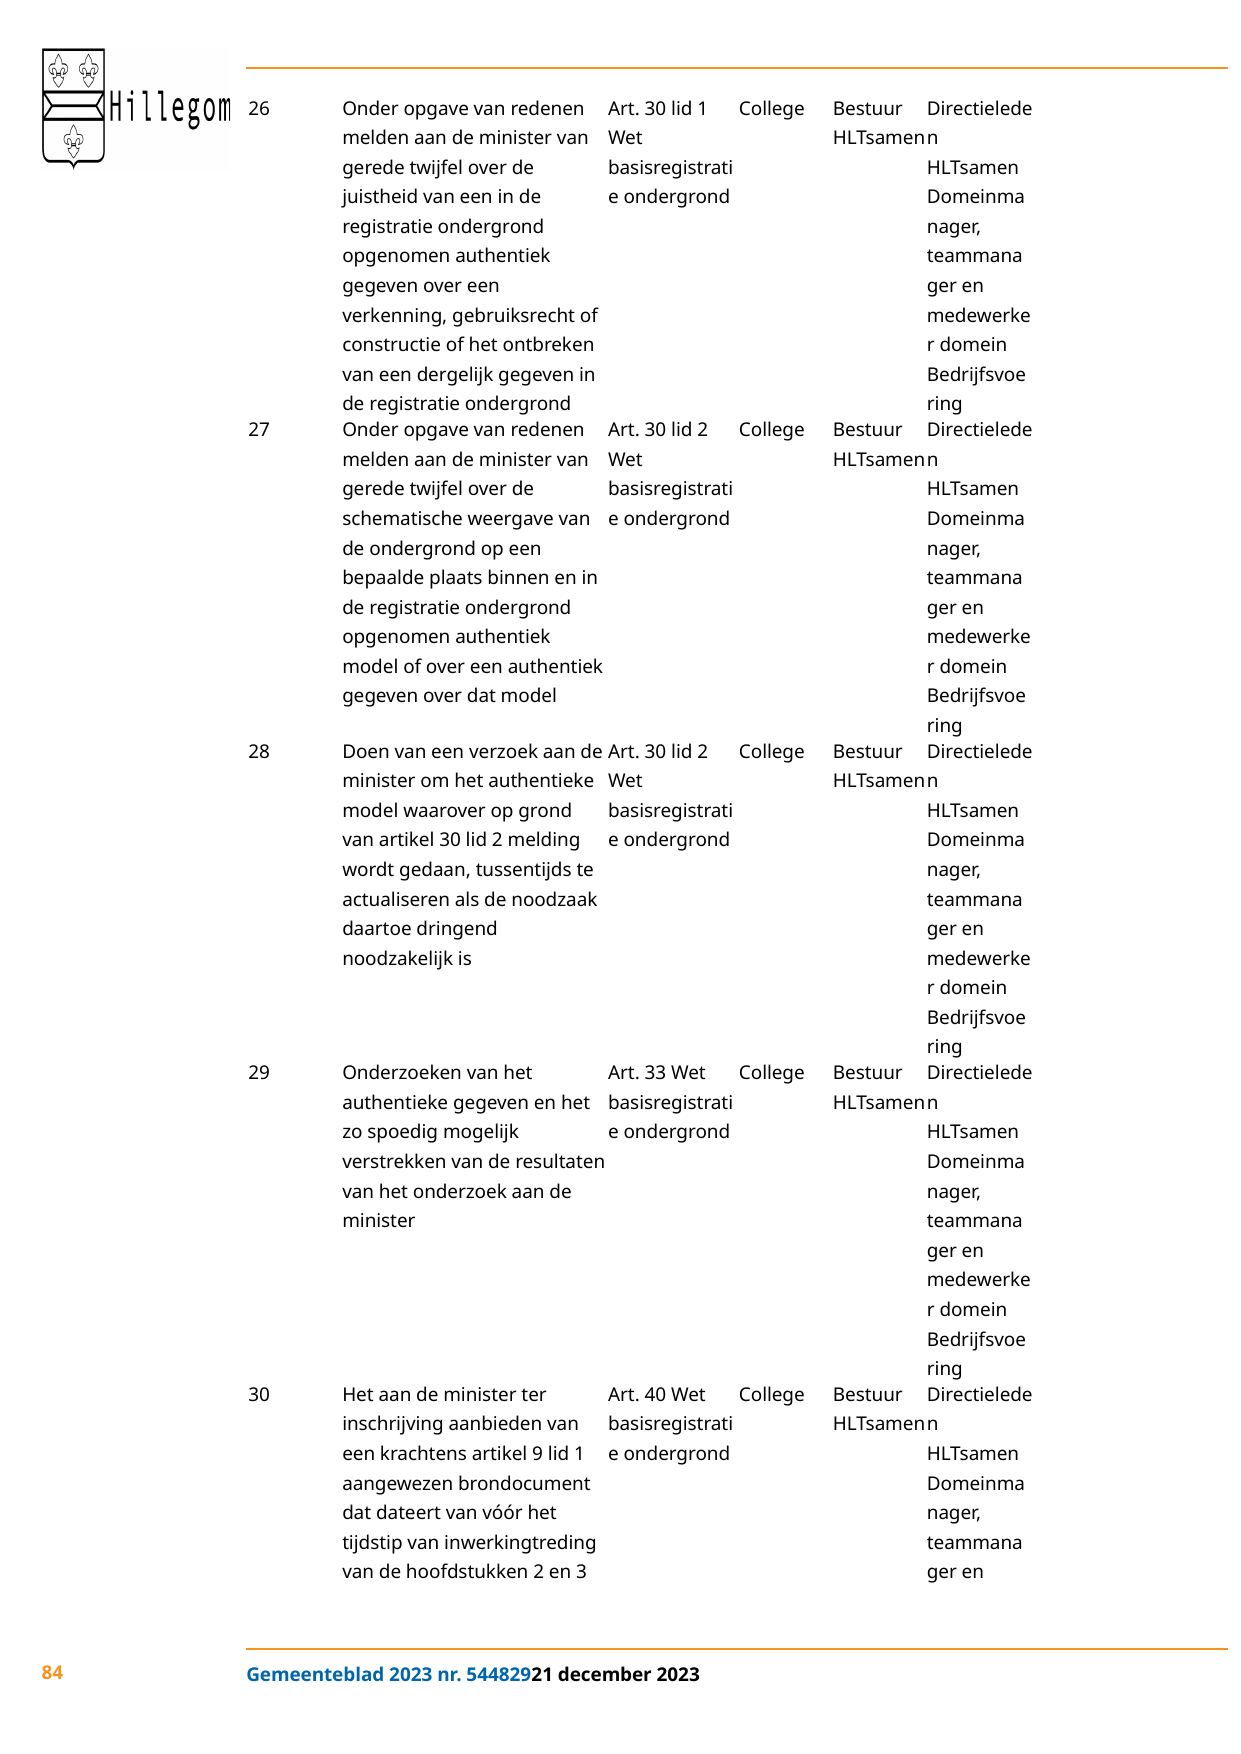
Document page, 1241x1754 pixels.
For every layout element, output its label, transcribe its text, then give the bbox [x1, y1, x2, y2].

table_cell Art. 40 Wet basisregistratie ondergrond [608, 1381, 739, 1584]
table_cell [1033, 1060, 1152, 1381]
picture [41, 47, 231, 172]
table_cell College [739, 1060, 833, 1381]
table_cell Bestuur HLTsamen [833, 1060, 927, 1381]
table_cell Het aan de minister ter inschrijving aanbieden van een krachtens artikel 9 lid 1 aangewezen brondocument dat dateert van vóór het tijdstip van inwerkingtreding van de hoofdstukken 2 en 3 [342, 1381, 608, 1584]
table_cell College [739, 1381, 833, 1584]
table_cell Art. 30 lid 2 Wet basisregistratie ondergrond [608, 416, 739, 738]
table_cell Onderzoeken van het authentieke gegeven en het zo spoedig mogelijk verstrekken van de resultaten van het onderzoek aan de minister [342, 1060, 608, 1381]
table_cell [1033, 1381, 1152, 1584]
table_cell [1033, 95, 1152, 416]
table_cell Bestuur HLTsamen [833, 95, 927, 416]
table_cell [1033, 738, 1152, 1059]
table_cell College [739, 95, 833, 416]
table_cell Directieleden HLTsamen Domeinmanager, teammanager en medewerker domein Bedrijfsvoering [927, 738, 1033, 1059]
table_cell Art. 30 lid 1 Wet basisregistratie ondergrond [608, 95, 739, 416]
table_cell College [739, 738, 833, 1059]
table_cell Directieleden HLTsamen Domeinmanager, teammanager en medewerker domein Bedrijfsvoering [927, 1060, 1033, 1381]
table_cell Bestuur HLTsamen [833, 416, 927, 738]
table_cell Art. 33 Wet basisregistratie ondergrond [608, 1060, 739, 1381]
table_cell 29 [248, 1060, 342, 1381]
table_cell Directieleden HLTsamen Domeinmanager, teammanager en medewerker domein Bedrijfsvoering [927, 416, 1033, 738]
table_cell 30 [248, 1381, 342, 1584]
table_cell Doen van een verzoek aan de minister om het authentieke model waarover op grond van artikel 30 lid 2 melding wordt gedaan, tussentijds te actualiseren als de noodzaak daartoe dringend noodzakelijk is [342, 738, 608, 1059]
table_cell College [739, 416, 833, 738]
table_cell Bestuur HLTsamen [833, 738, 927, 1059]
table_cell 28 [248, 738, 342, 1059]
table_cell Bestuur HLTsamen [833, 1381, 927, 1584]
table_cell Directieleden HLTsamen Domeinmanager, teammanager en medewerker domein Bedrijfsvoering [927, 95, 1033, 416]
table_cell Onder opgave van redenen melden aan de minister van gerede twijfel over de juistheid van een in de registratie ondergrond opgenomen authentiek gegeven over een verkenning, gebruiksrecht of constructie of het ontbreken van een dergelijk gegeven in de registratie ondergrond [342, 95, 608, 416]
table_cell Art. 30 lid 2 Wet basisregistratie ondergrond [608, 738, 739, 1059]
table_cell 26 [248, 95, 342, 416]
table_cell [1033, 416, 1152, 738]
table_cell 27 [248, 416, 342, 738]
table_cell Onder opgave van redenen melden aan de minister van gerede twijfel over de schematische weergave van de ondergrond op een bepaalde plaats binnen en in de registratie ondergrond opgenomen authentiek model of over een authentiek gegeven over dat model [342, 416, 608, 738]
table_cell Directieleden HLTsamen Domeinmanager, teammanager en [927, 1381, 1033, 1584]
